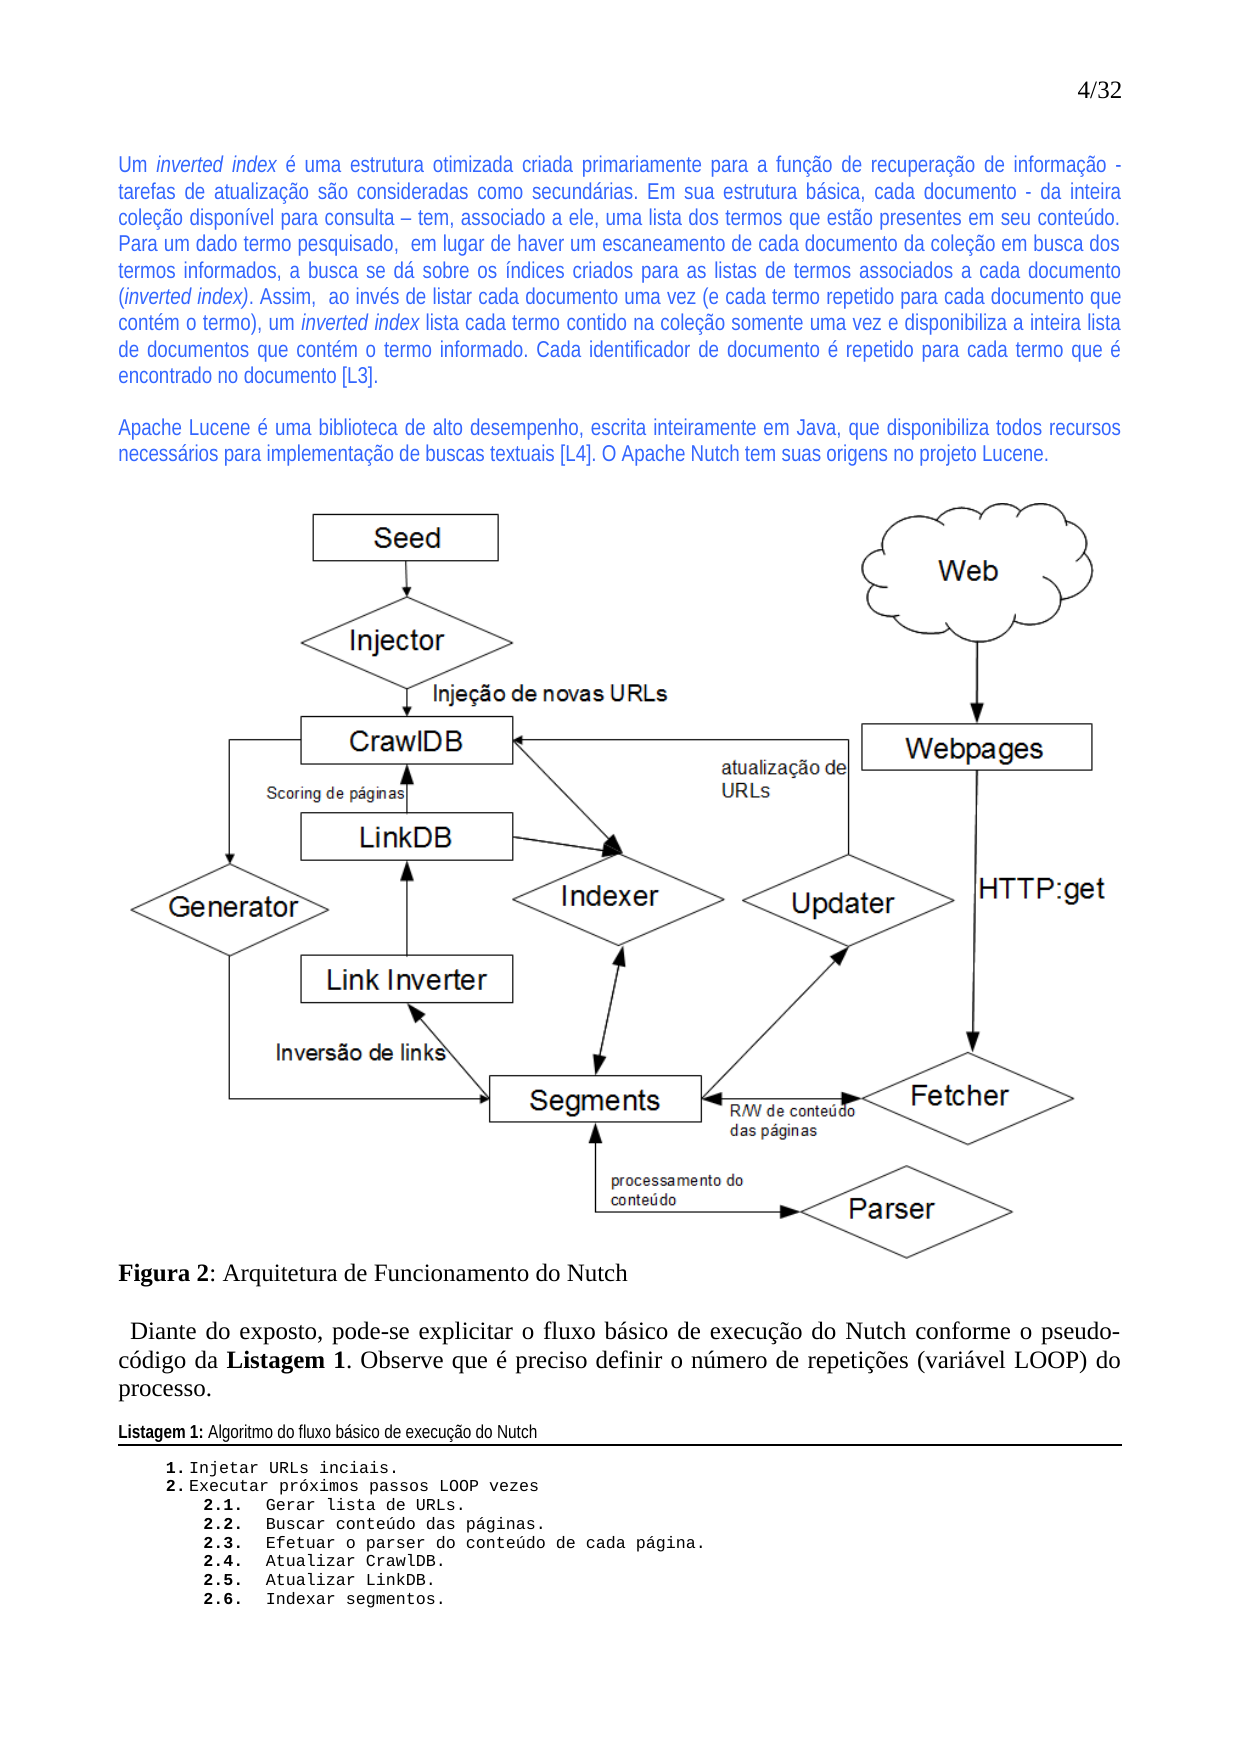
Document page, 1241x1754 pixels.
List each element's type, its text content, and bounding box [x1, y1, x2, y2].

list Executar próximos passos LOOP vezes [156, 1477, 1122, 1496]
text Um inverted index é uma estrutura otimizada criada primariamente para a função de recuperação de informação - tarefas de atualização são consideradas como secundárias. Em sua estrutura básica, cada documento - da inteira coleção disponível para consulta – tem, associado a ele, uma lista dos termos que estão presentes em seu conteúdo. Para um dado termo pesquisado, em lugar de haver um escaneamento de cada documento da coleção em busca dos termos informados, a busca se dá sobre os índices criados para as listas de termos associados a cada documento (inverted index). Assim, ao invés de listar cada documento uma vez (e cada termo repetido para cada documento que contém o termo), um inverted index lista cada termo contido na coleção somente uma vez e disponibiliza a inteira lista de documentos que contém o termo informado. Cada identificador de documento é repetido para cada termo que é encontrado no documento [L3]. [118, 151, 1122, 388]
picture [129, 503, 1123, 1259]
list Gerar lista de URLs. [193, 1496, 1122, 1514]
text Figura 2: Arquitetura de Funcionamento do Nutch [118, 1259, 1122, 1287]
list Efetuar o parser do conteúdo de cada página. [193, 1533, 1122, 1552]
text Apache Lucene é uma biblioteca de alto desempenho, escrita inteiramente em Java, que disponibiliza todos recursos necessários para implementação de buscas textuais [L4]. O Apache Nutch tem suas origens no projeto Lucene. [118, 413, 1122, 466]
list Injetar URLs inciais. [156, 1458, 1122, 1477]
list Indexar segmentos. [193, 1589, 1122, 1608]
list Buscar conteúdo das páginas. [193, 1514, 1122, 1533]
list Atualizar LinkDB. [193, 1571, 1122, 1589]
list Listagem 1: Algoritmo do fluxo básico de execução do Nutch [118, 1421, 1122, 1444]
list Atualizar CrawlDB. [193, 1552, 1122, 1571]
text Diante do exposto, pode-se explicitar o fluxo básico de execução do Nutch conforme o pseudo-código da Listagem 1. Observe que é preciso definir o número de repetições (variável LOOP) do processo. [118, 1316, 1122, 1402]
